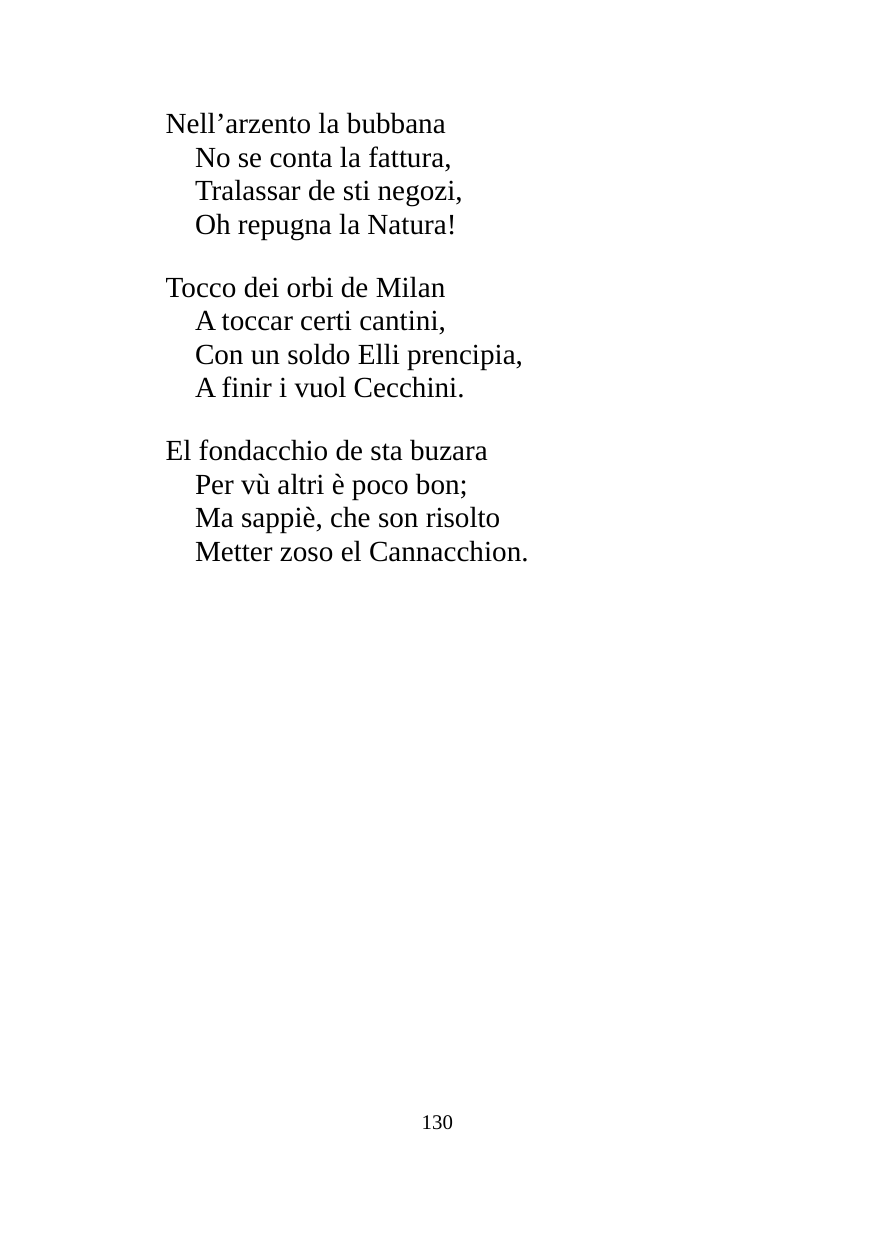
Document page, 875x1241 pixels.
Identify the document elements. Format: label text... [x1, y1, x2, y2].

text El fondacchio de sta buzara Per vù altri è poco bon; Ma sappiè, che son risolto Metter zoso el Cannacchion. [165, 433, 768, 568]
text Tocco dei orbi de Milan A toccar certi cantini, Con un soldo Elli prencipia, A finir i vuol Cecchini. [165, 270, 768, 404]
text Nell’arzento la bubbana No se conta la fattura, Tralassar de sti negozi, Oh repugna la Natura! [165, 106, 768, 240]
